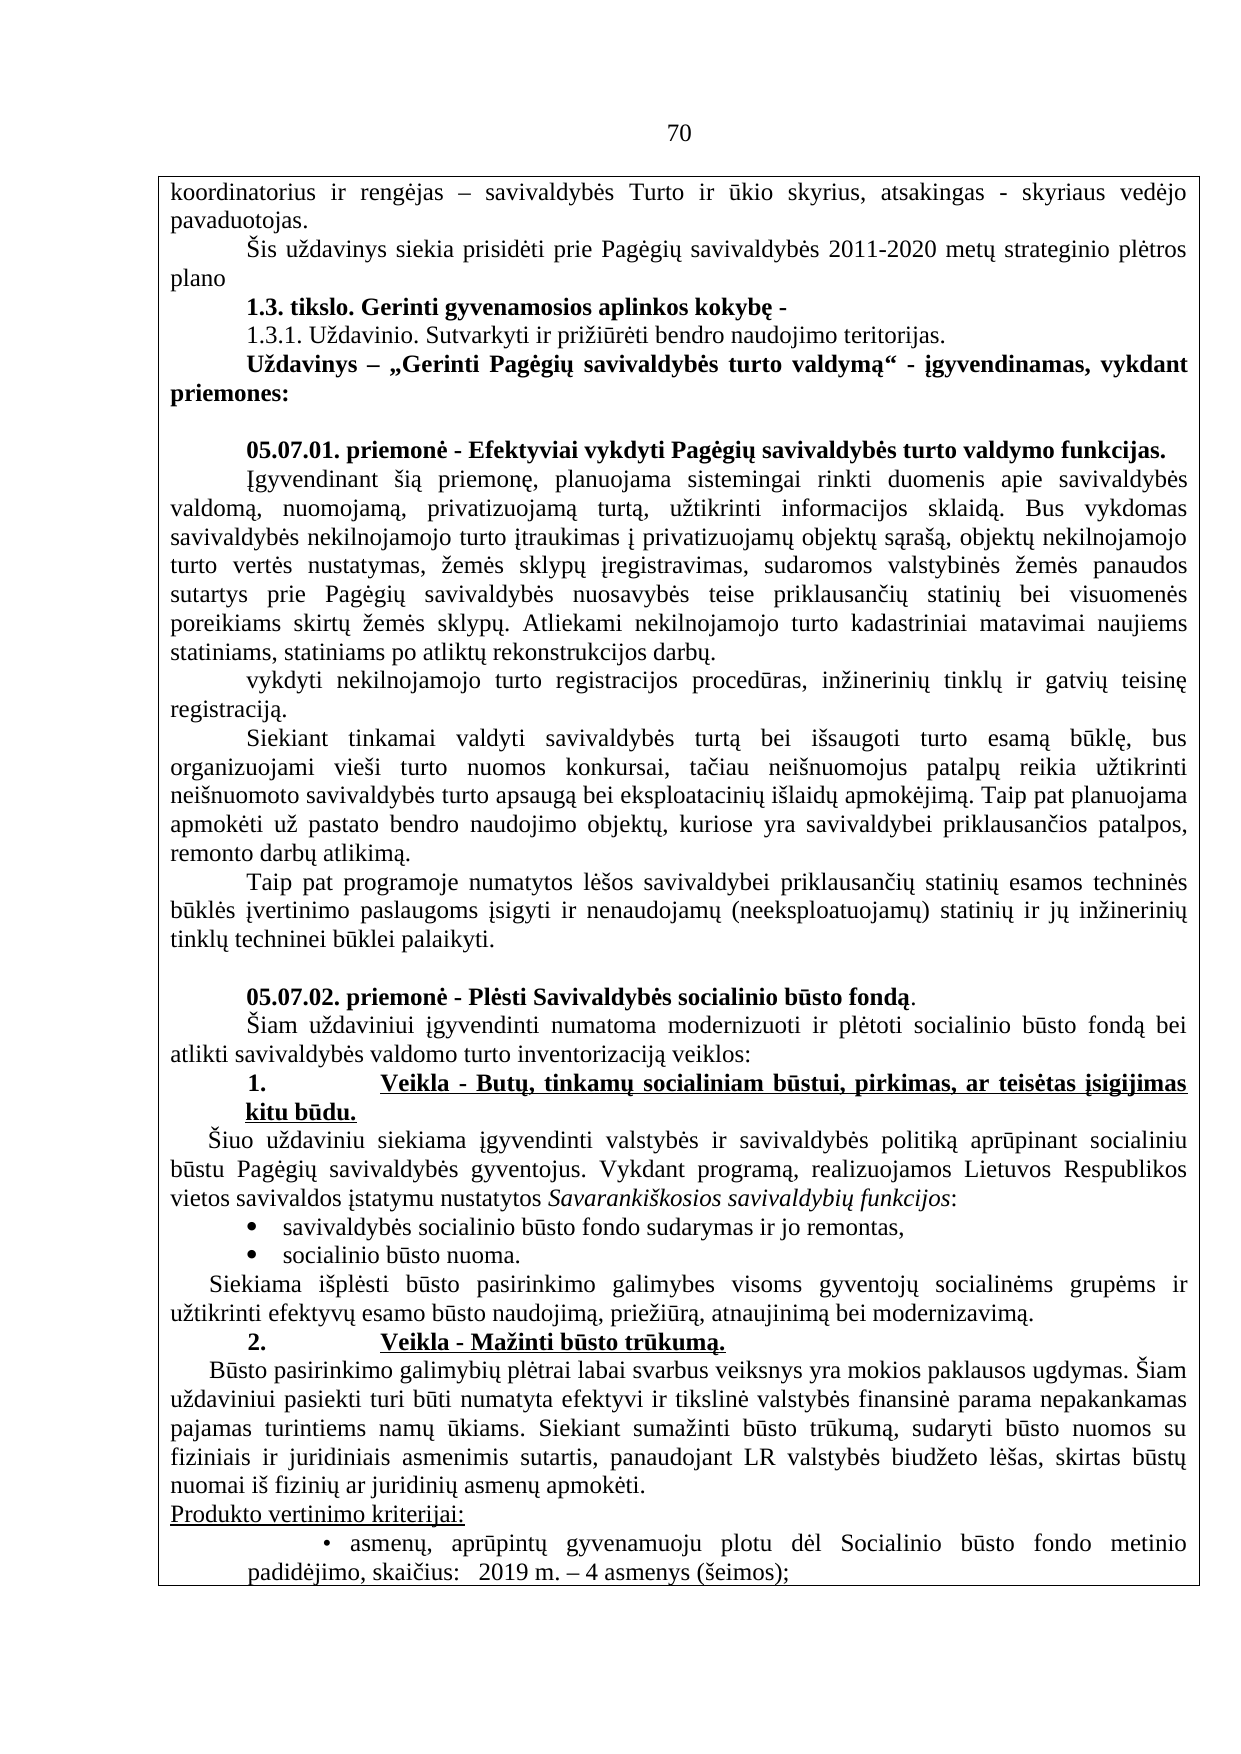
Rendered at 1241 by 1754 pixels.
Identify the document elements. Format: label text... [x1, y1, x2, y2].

table_cell koordinatorius ir rengėjas – savivaldybės Turto ir ūkio skyrius, atsakingas - skyriaus vedėjo pavaduotojas. Šis uždavinys siekia prisidėti prie Pagėgių savivaldybės 2011-2020 metų strateginio plėtros plano 1.3. tikslo. Gerinti gyvenamosios aplinkos kokybę - 1.3.1. Uždavinio. Sutvarkyti ir prižiūrėti bendro naudojimo teritorijas. Uždavinys – „Gerinti Pagėgių savivaldybės turto valdymą“ - įgyvendinamas, vykdant priemones: 05.07.01. priemonė - Efektyviai vykdyti Pagėgių savivaldybės turto valdymo funkcijas. Įgyvendinant šią priemonę, planuojama sistemingai rinkti duomenis apie savivaldybės valdomą, nuomojamą, privatizuojamą turtą, užtikrinti informacijos sklaidą. Bus vykdomas savivaldybės nekilnojamojo turto įtraukimas į privatizuojamų objektų sąrašą, objektų nekilnojamojo turto vertės nustatymas, žemės sklypų įregistravimas, sudaromos valstybinės žemės panaudos sutartys prie Pagėgių savivaldybės nuosavybės teise priklausančių statinių bei visuomenės poreikiams skirtų žemės sklypų. Atliekami nekilnojamojo turto kadastriniai matavimai naujiems statiniams, statiniams po atliktų rekonstrukcijos darbų. vykdyti nekilnojamojo turto registracijos procedūras, inžinerinių tinklų ir gatvių teisinę registraciją. Siekiant tinkamai valdyti savivaldybės turtą bei išsaugoti turto esamą būklę, bus organizuojami vieši turto nuomos konkursai, tačiau neišnuomojus patalpų reikia užtikrinti neišnuomoto savivaldybės turto apsaugą bei eksploatacinių išlaidų apmokėjimą. Taip pat planuojama apmokėti už pastato bendro naudojimo objektų, kuriose yra savivaldybei priklausančios patalpos, remonto darbų atlikimą. Taip pat programoje numatytos lėšos savivaldybei priklausančių statinių esamos techninės būklės įvertinimo paslaugoms įsigyti ir nenaudojamų (neeksploatuojamų) statinių ir jų inžinerinių tinklų techninei būklei palaikyti. 05.07.02. priemonė - Plėsti Savivaldybės socialinio būsto fondą. Šiam uždaviniui įgyvendinti numatoma modernizuoti ir plėtoti socialinio būsto fondą bei atlikti savivaldybės valdomo turto inventorizaciją veiklos: 1. Veikla - Butų, tinkamų socialiniam būstui, pirkimas, ar teisėtas įsigijimas kitu būdu. Šiuo uždaviniu siekiama įgyvendinti valstybės ir savivaldybės politiką aprūpinant socialiniu būstu Pagėgių savivaldybės gyventojus. Vykdant programą, realizuojamos Lietuvos Respublikos vietos savivaldos įstatymu nustatytos Savarankiškosios savivaldybių funkcijos:  savivaldybės socialinio būsto fondo sudarymas ir jo remontas,  socialinio būsto nuoma. Siekiama išplėsti būsto pasirinkimo galimybes visoms gyventojų socialinėms grupėms ir užtikrinti efektyvų esamo būsto naudojimą, priežiūrą, atnaujinimą bei modernizavimą. 2. Veikla - Mažinti būsto trūkumą. Būsto pasirinkimo galimybių plėtrai labai svarbus veiksnys yra mokios paklausos ugdymas. Šiam uždaviniui pasiekti turi būti numatyta efektyvi ir tikslinė valstybės finansinė parama nepakankamas pajamas turintiems namų ūkiams. Siekiant sumažinti būsto trūkumą, sudaryti būsto nuomos su fiziniais ir juridiniais asmenimis sutartis, panaudojant LR valstybės biudžeto lėšas, skirtas būstų nuomai iš fizinių ar juridinių asmenų apmokėti. Produkto vertinimo kriterijai: • asmenų, aprūpintų gyvenamuoju plotu dėl Socialinio būsto fondo metinio padidėjimo, skaičius: 2019 m. – 4 asmenys (šeimos); [159, 177, 1199, 1585]
